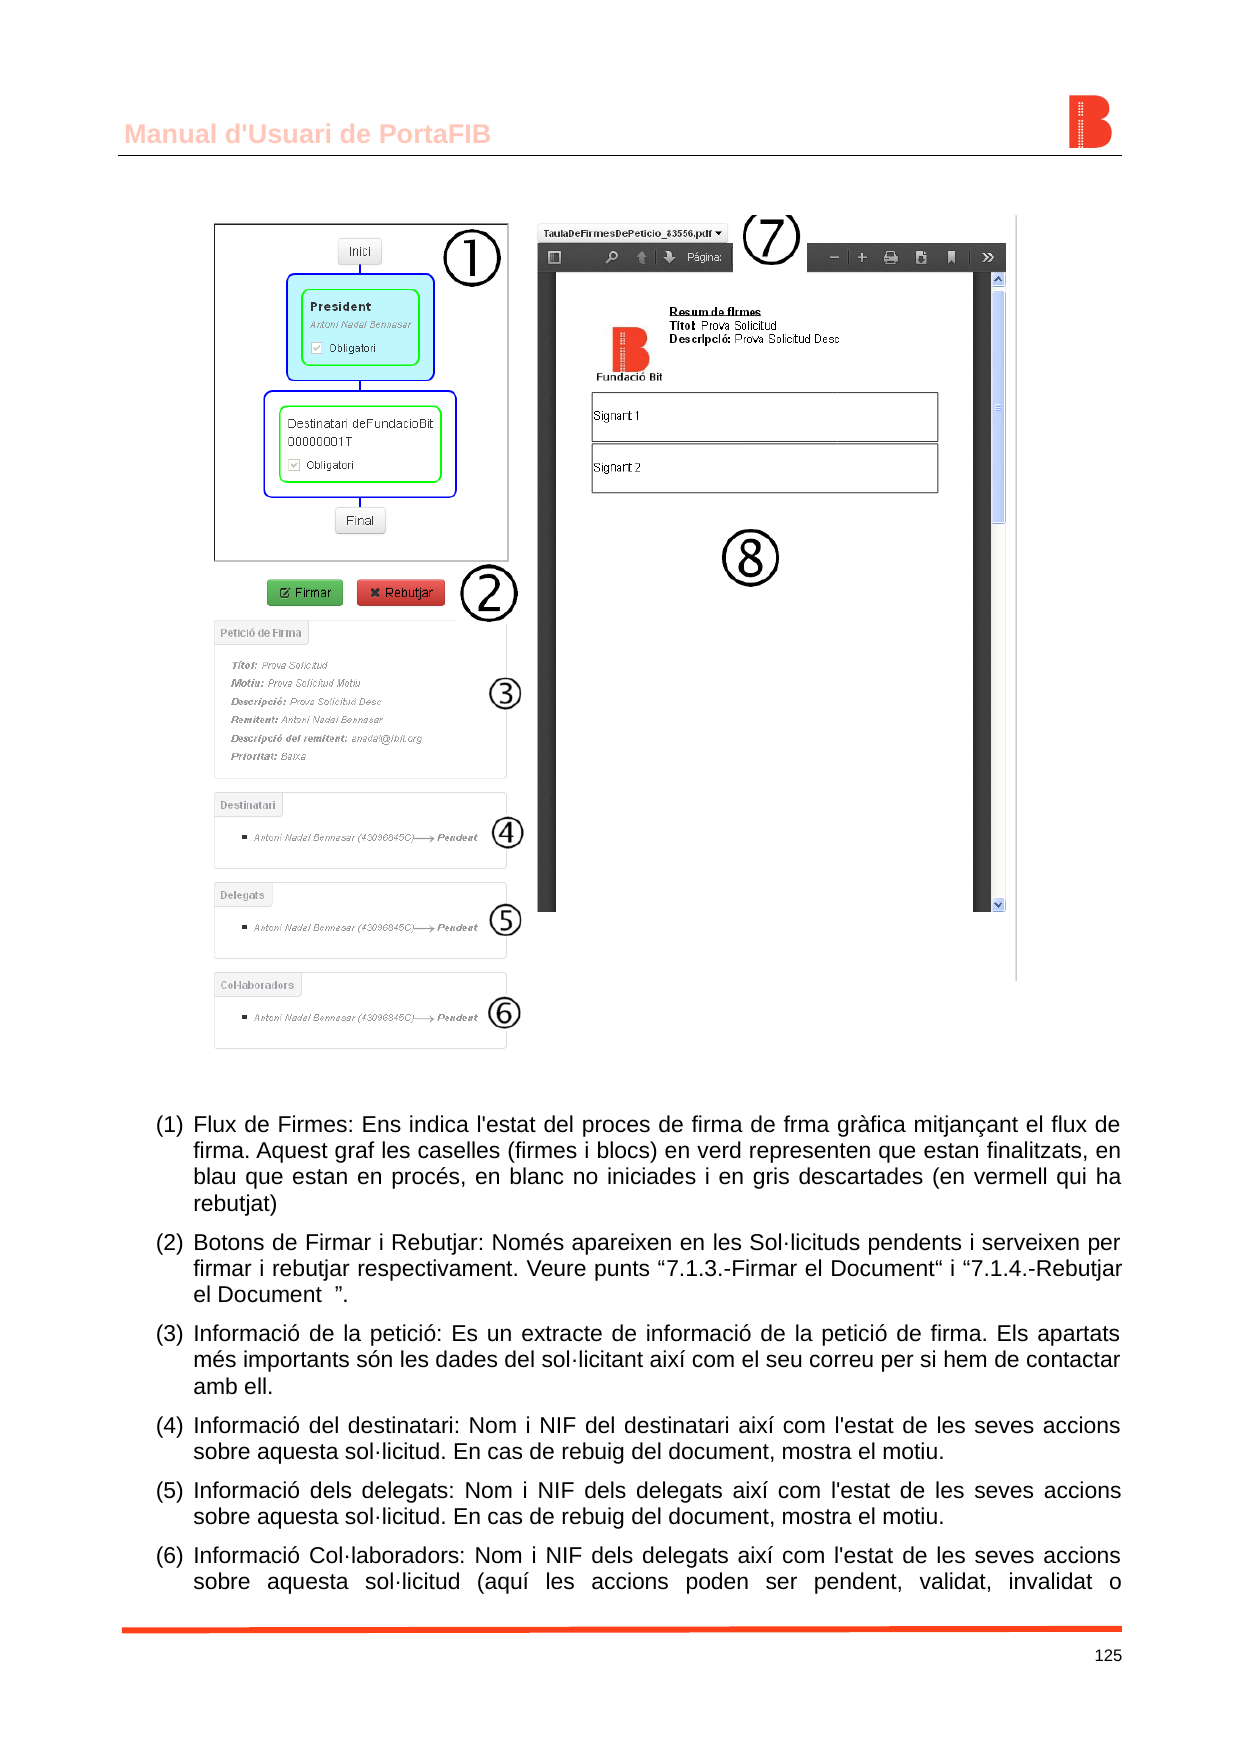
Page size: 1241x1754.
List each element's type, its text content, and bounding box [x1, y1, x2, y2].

list Informació de la petició: Es un extracte de informació de la petició de firma. Els apartats més importants són les dades del sol·licitant així com el seu correu per si hem de contactar amb ell. [156, 1320, 1122, 1399]
list Informació Col·laboradors: Nom i NIF dels delegats així com l'estat de les seves accions sobre aquesta sol·licitud (aquí les accions poden ser pendent, validat, invalidat o [156, 1542, 1122, 1595]
picture [1063, 94, 1117, 150]
picture [206, 215, 1034, 1060]
list Flux de Firmes: Ens indica l'estat del proces de firma de frma gràfica mitjançant el flux de firma. Aquest graf les caselles (firmes i blocs) en verd representen que estan finalitzats, en blau que estan en procés, en blanc no iniciades i en gris descartades (en vermell qui ha rebutjat) [156, 1111, 1122, 1216]
list Botons de Firmar i Rebutjar: Només apareixen en les Sol·licituds pendents i serveixen per firmar i rebutjar respectivament. Veure punts “7.1.3.-Firmar el Document“ i “7.1.4.-Rebutjar el Document ”. [156, 1228, 1122, 1307]
list Informació dels delegats: Nom i NIF dels delegats així com l'estat de les seves accions sobre aquesta sol·licitud. En cas de rebuig del document, mostra el motiu. [156, 1477, 1122, 1529]
list Informació del destinatari: Nom i NIF del destinatari així com l'estat de les seves accions sobre aquesta sol·licitud. En cas de rebuig del document, mostra el motiu. [156, 1412, 1122, 1464]
